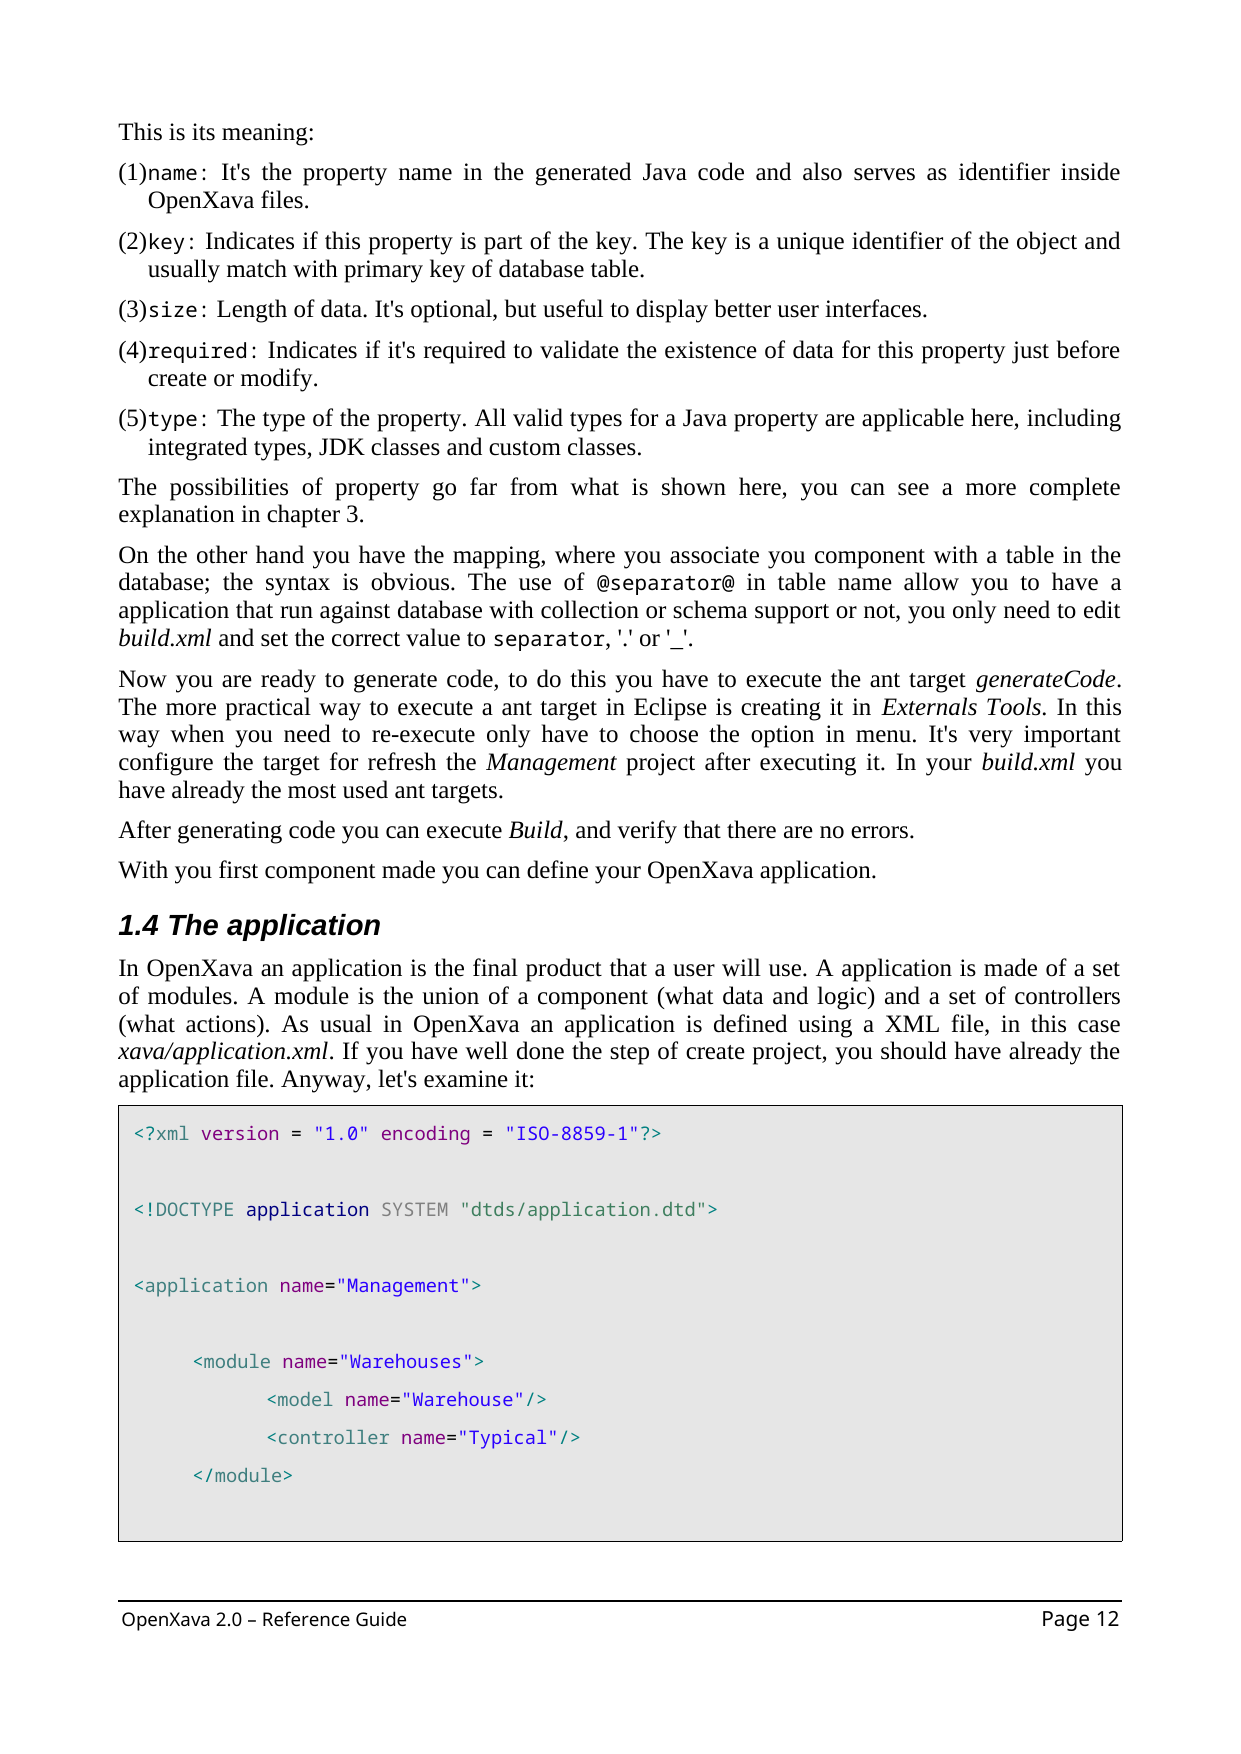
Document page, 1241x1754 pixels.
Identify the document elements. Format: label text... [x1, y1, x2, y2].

text The possibilities of property go far from what is shown here, you can see a more complete explanation in chapter 3. [118, 473, 1122, 528]
subtitle The application [118, 909, 1122, 942]
list required: Indicates if it's required to validate the existence of data for this property just before create or modify. [118, 336, 1122, 392]
text <application name="Management"> [119, 1257, 1122, 1295]
text On the other hand you have the mapping, where you associate you component with a table in the database; the syntax is obvious. The use of @separator@ in table name allow you to have a application that run against database with collection or schema support or not, you only need to edit build.xml and set the correct value to separator, '.' or '_'. [118, 541, 1122, 653]
text Now you are ready to generate code, to do this you have to execute the ant target generateCode. The more practical way to execute a ant target in Eclipse is creating it in Externals Tools. In this way when you need to re-execute only have to choose the option in menu. It's very important configure the target for refresh the Management project after executing it. In your build.xml you have already the most used ant targets. [118, 665, 1122, 804]
text In OpenXava an application is the final product that a user will use. A application is made of a set of modules. A module is the union of a component (what data and logic) and a set of controllers (what actions). As usual in OpenXava an application is defined using a XML file, in this case xava/application.xml. If you have well done the step of create project, you should have already the application file. Anyway, let's examine it: [118, 954, 1122, 1093]
list name: It's the property name in the generated Java code and also serves as identifier inside OpenXava files. [118, 158, 1122, 214]
list type: The type of the property. All valid types for a Java property are applicable here, including integrated types, JDK classes and custom classes. [118, 404, 1122, 460]
text With you first component made you can define your OpenXava application. [118, 856, 1122, 884]
text <!DOCTYPE application SYSTEM "dtds/application.dtd"> [119, 1181, 1122, 1219]
list key: Indicates if this property is part of the key. The key is a unique identifier of the object and usually match with primary key of database table. [118, 227, 1122, 283]
list size: Length of data. It's optional, but useful to display better user interfaces. [118, 295, 1122, 323]
text <controller name="Typical"/> [119, 1409, 1122, 1447]
text After generating code you can execute Build, and verify that there are no errors. [118, 816, 1122, 844]
text <?xml version = "1.0" encoding = "ISO-8859-1"?> [119, 1106, 1122, 1143]
text <module name="Warehouses"> [119, 1333, 1122, 1371]
text </module> [119, 1447, 1122, 1486]
text <model name="Warehouse"/> [119, 1371, 1122, 1409]
text This is its meaning: [118, 118, 1122, 146]
